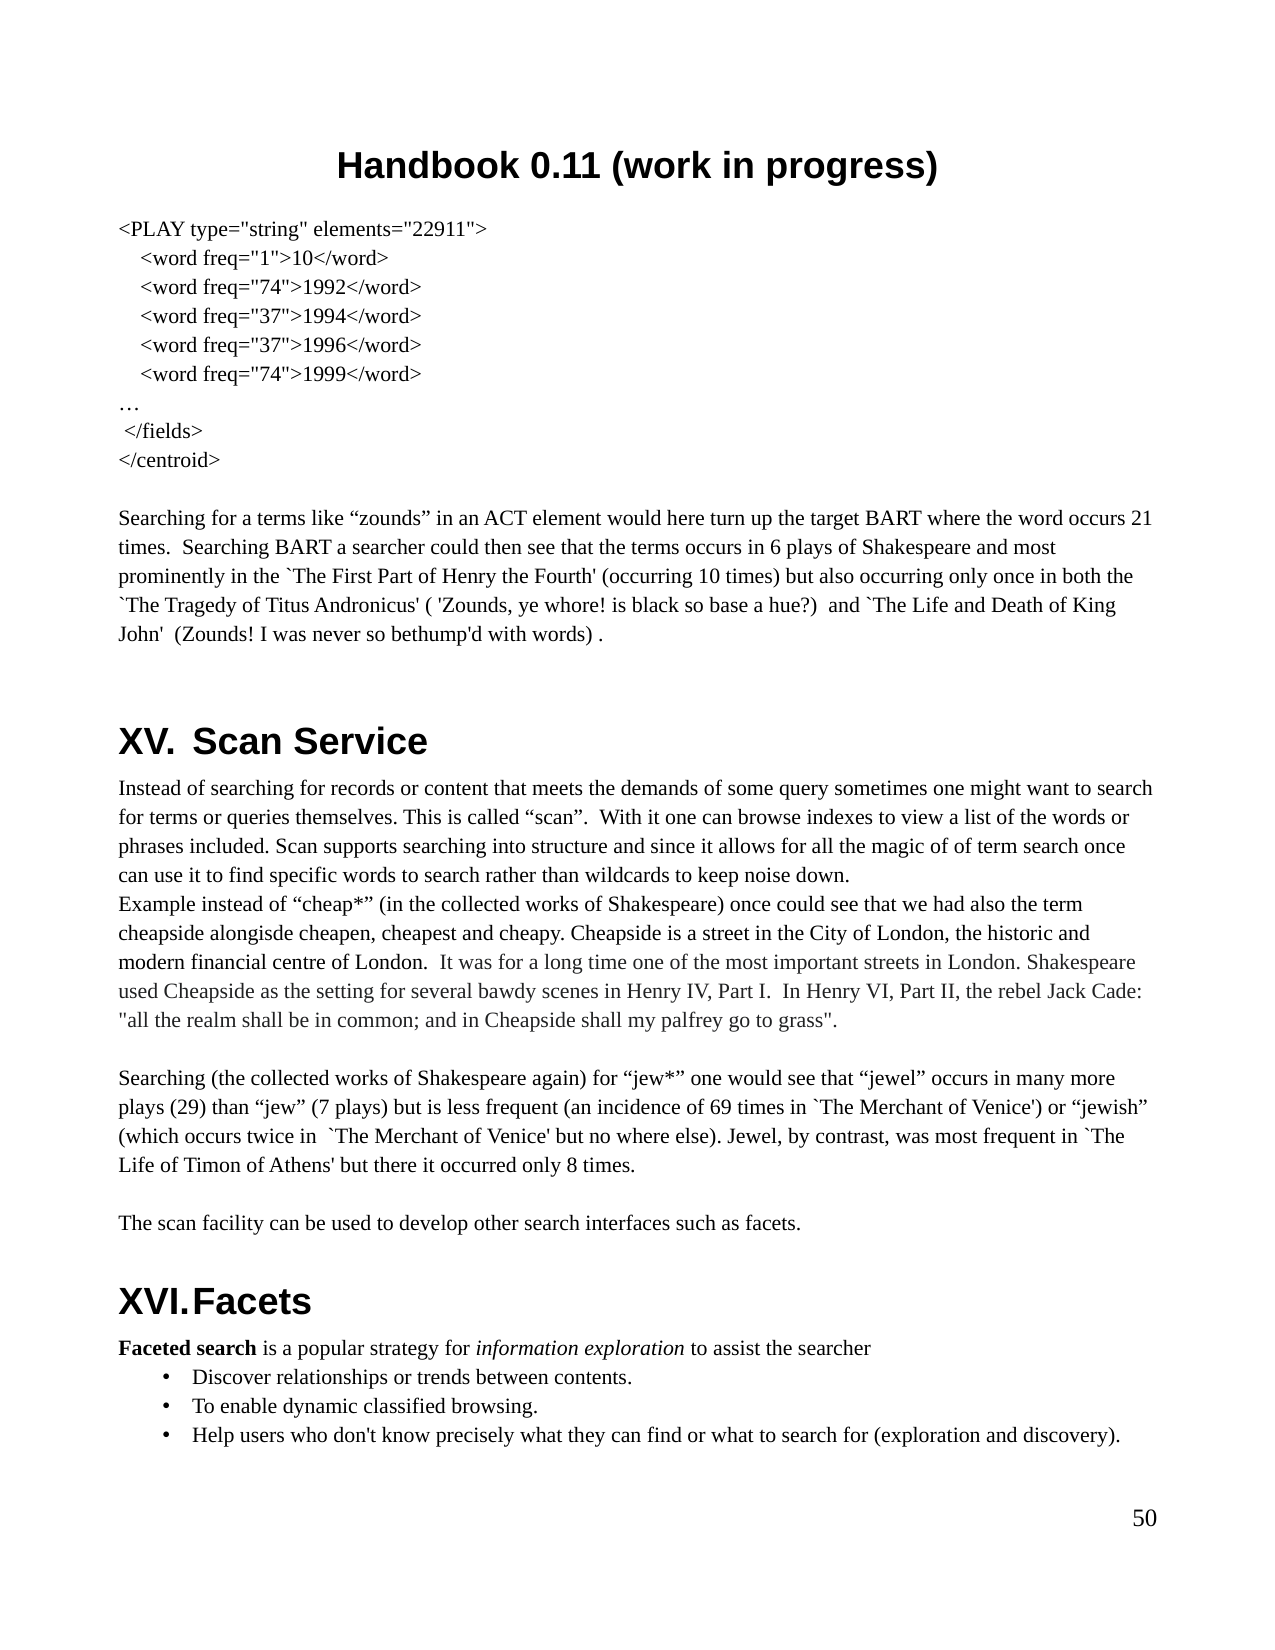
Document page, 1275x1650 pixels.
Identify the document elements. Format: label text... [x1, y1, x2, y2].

text <word freq="74">1999</word> [118, 361, 1157, 386]
text <word freq="74">1992</word> [118, 274, 1157, 299]
text </fields> [118, 418, 1157, 444]
text Searching for a terms like “zounds” in an ACT element would here turn up the target BART where the word occurs 21 times. Searching BART a searcher could then see that the terms occurs in 6 plays of Shakespeare and most prominently in the `The First Part of Henry the Fourth' (occurring 10 times) but also occurring only once in both the `The Tragedy of Titus Andronicus' ( 'Zounds, ye whore! is black so base a hue?) and `The Life and Death of King John' (Zounds! I was never so bethump'd with words) . [118, 505, 1157, 646]
text The scan facility can be used to develop other search interfaces such as facets. [118, 1209, 1157, 1235]
subtitle Facets [118, 1278, 1157, 1322]
text </centroid> [118, 447, 1157, 473]
text Searching (the collected works of Shakespeare again) for “jew*” one would see that “jewel” occurs in many more plays (29) than “jew” (7 plays) but is less frequent (an incidence of 69 times in `The Merchant of Venice') or “jewish” (which occurs twice in `The Merchant of Venice' but no where else). Jewel, by contrast, was most frequent in `The Life of Timon of Athens' but there it occurred only 8 times. [118, 1065, 1157, 1177]
text Faceted search is a popular strategy for information exploration to assist the searcher [118, 1335, 1157, 1360]
text <word freq="37">1994</word> [118, 303, 1157, 328]
list Discover relationships or trends between contents. [162, 1364, 1157, 1389]
text … [118, 389, 1157, 415]
text <word freq="1">10</word> [118, 245, 1157, 270]
text <word freq="37">1996</word> [118, 332, 1157, 357]
text Example instead of “cheap*” (in the collected works of Shakespeare) once could see that we had also the term cheapside alongisde cheapen, cheapest and cheapy. Cheapside is a street in the City of London, the historic and modern financial centre of London. It was for a long time one of the most important streets in London. Shakespeare used Cheapside as the setting for several bawdy scenes in Henry IV, Part I. In Henry VI, Part II, the rebel Jack Cade: "all the realm shall be in common; and in Cheapside shall my palfrey go to grass". [118, 891, 1157, 1032]
text Instead of searching for records or content that meets the demands of some query sometimes one might want to search for terms or queries themselves. This is called “scan”. With it one can browse indexes to view a list of the words or phrases included. Scan supports searching into structure and since it allows for all the magic of of term search once can use it to find specific words to search rather than wildcards to keep noise down. [118, 775, 1157, 887]
list Help users who don't know precisely what they can find or what to search for (exploration and discovery). [162, 1422, 1157, 1447]
text <PLAY type="string" elements="22911"> [118, 216, 1157, 241]
subtitle Scan Service [118, 719, 1157, 763]
list To enable dynamic classified browsing. [162, 1393, 1157, 1418]
